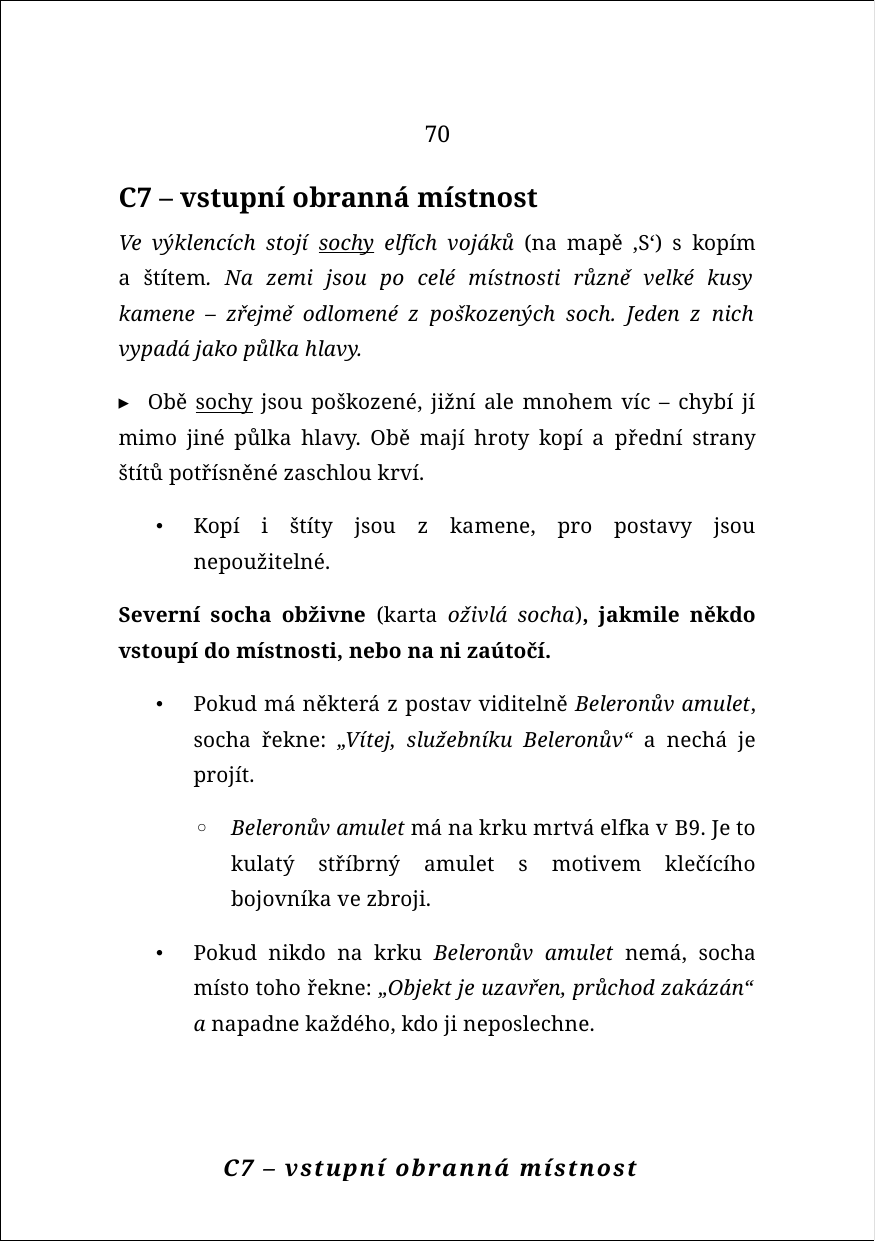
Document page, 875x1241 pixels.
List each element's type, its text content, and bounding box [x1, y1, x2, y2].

list Pokud nikdo na krku Beleronův amulet nemá, socha místo toho řekne: „Objekt je uzavřen, průchod zakázán“ a⁠ napadne každého, kdo ji neposlechne. [156, 938, 756, 1037]
text Ve výklencích stojí sochy elfích vojáků (na mapě ‚S‘) s⁠ kopím a⁠ štítem. Na zemi jsou po celé místnosti různě velké kusy kamene – zřejmě odlomené z⁠ poškozených soch. Jeden z⁠ nich vypadá jako půlka hlavy. [118, 228, 756, 363]
list Kopí i⁠ štíty jsou z⁠ kamene, pro postavy jsou nepoužitelné. [156, 512, 756, 576]
subtitle C7 – vstupní obranná místnost [118, 179, 756, 216]
list Beleronův amulet má na krku mrtvá elfka v⁠ B9. Je to kulatý stříbrný amulet s⁠ motivem klečícího bojovníka ve zbroji. [193, 813, 756, 913]
text Severní socha obživne (karta oživlá socha), jakmile někdo vstoupí do místnosti, nebo na ni zaútočí. [118, 600, 756, 664]
text ▸ Obě sochy jsou poškozené, jižní ale mnohem víc – chybí jí mimo jiné půlka hlavy. Obě mají hroty kopí a⁠ přední strany štítů potřísněné zaschlou krví. [118, 387, 756, 487]
list Pokud má některá z⁠ postav viditelně Beleronův amulet, socha řekne: „Vítej, služebníku Beleronův“ a⁠ nechá je projít. [156, 689, 756, 789]
